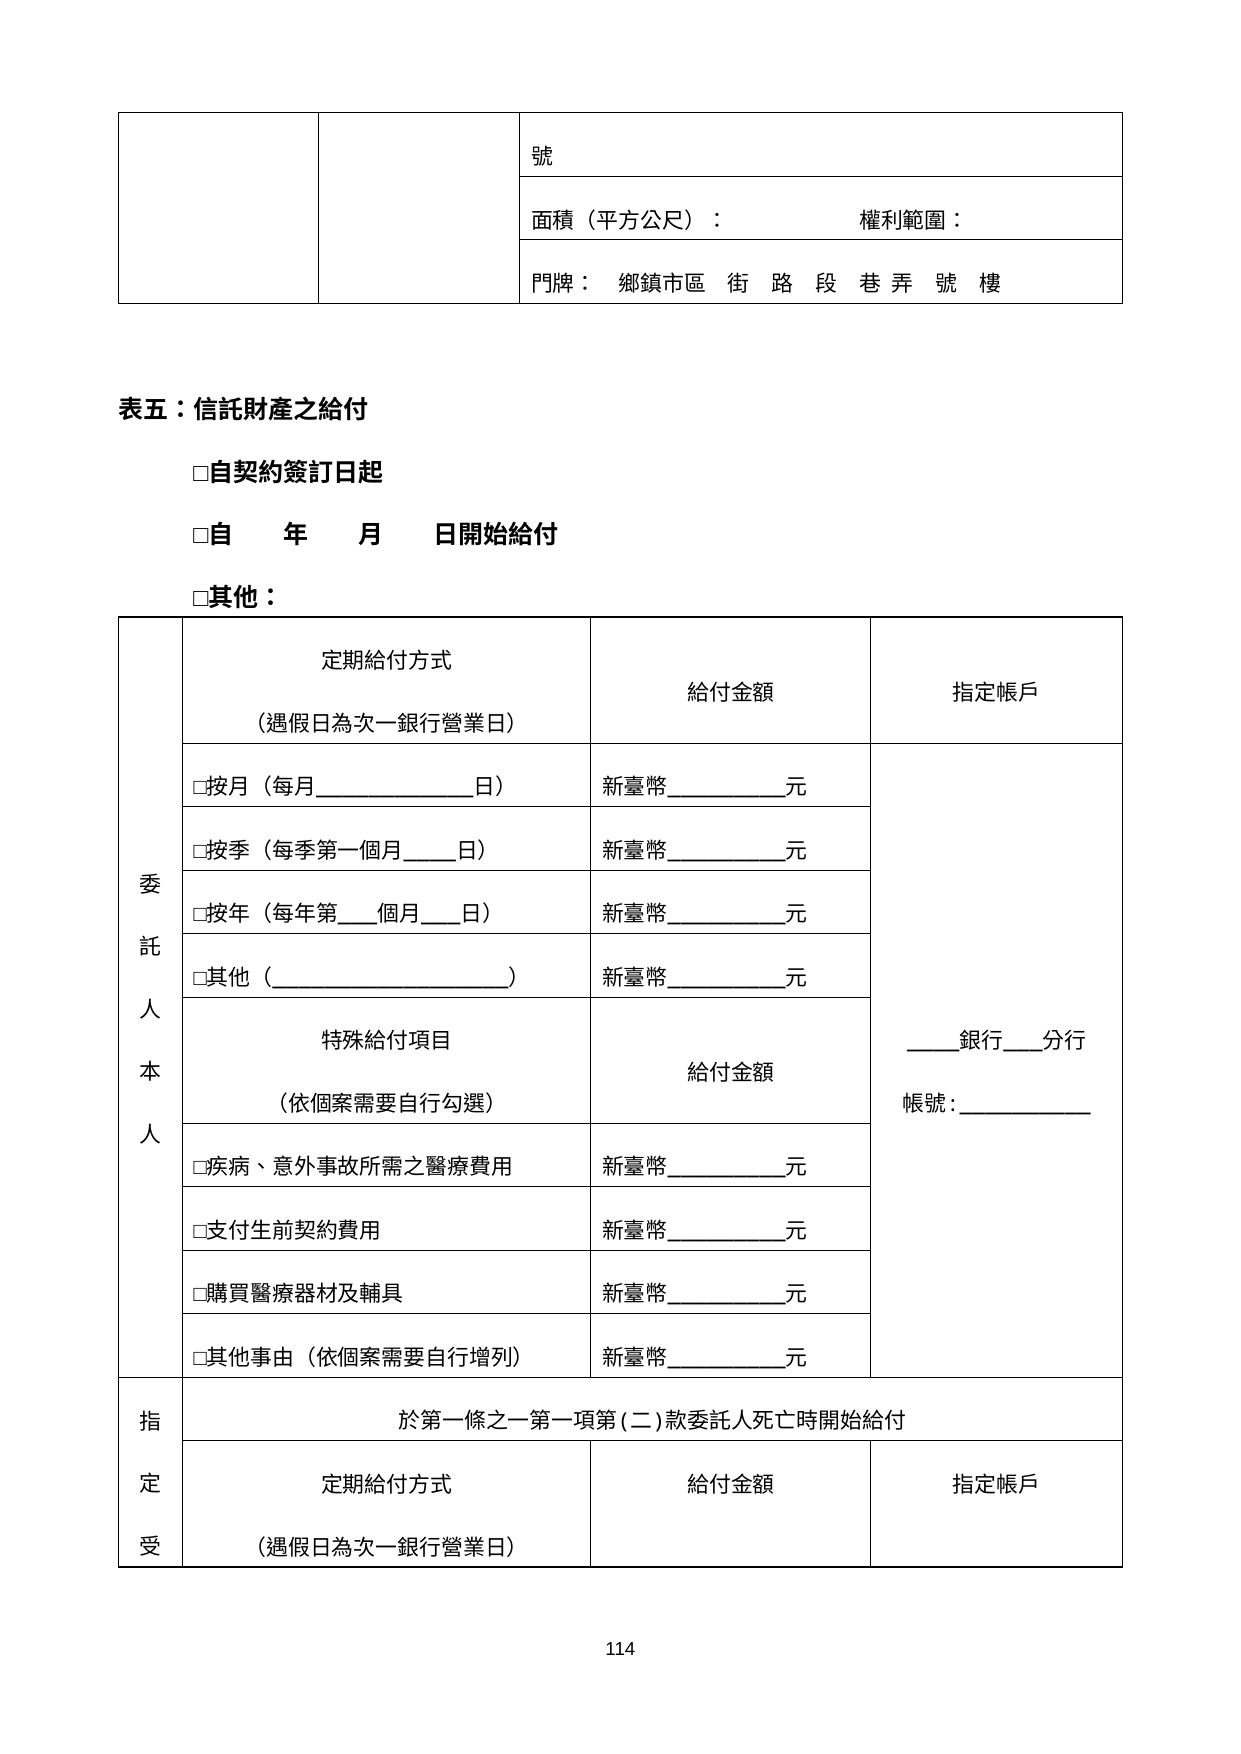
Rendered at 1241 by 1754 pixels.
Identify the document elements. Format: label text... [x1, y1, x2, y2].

text □其他： [193, 554, 1122, 616]
text □自契約簽訂日起 [193, 429, 1122, 491]
table_cell 定期給付方式 （遇假日為次一銀行營業日） [183, 1441, 590, 1566]
table_cell 面積（平方公尺）： 權利範圍： [520, 177, 1122, 239]
table_cell 新臺幣_________元 [591, 1314, 870, 1377]
table_cell 給付金額 [591, 1441, 870, 1566]
table_cell 指定帳戶 [871, 1441, 1122, 1566]
table_header 委託人本人 [119, 618, 182, 1377]
table_cell ____銀行___分行 帳號:__________ [871, 744, 1122, 1377]
table_cell 特殊給付項目 （依個案需要自行勾選） [183, 998, 590, 1123]
table_cell 新臺幣_________元 [591, 1251, 870, 1313]
table_cell 指定受 [119, 1378, 182, 1566]
table_cell 門牌： 鄉鎮市區 街 路 段 巷 弄 號 樓 [520, 240, 1122, 303]
table_cell □按月（每月____________日） [183, 744, 590, 806]
table_cell □其他（__________________） [183, 934, 590, 997]
table_cell □疾病、意外事故所需之醫療費用 [183, 1124, 590, 1186]
table_header 給付金額 [591, 618, 870, 742]
table_cell 於第一條之一第一項第(二)款委託人死亡時開始給付 [183, 1378, 1122, 1440]
table_cell □按季（每季第一個月____日） [183, 807, 590, 869]
table_cell 新臺幣_________元 [591, 744, 870, 806]
table_cell 號 [520, 113, 1122, 176]
table_cell □購買醫療器材及輔具 [183, 1251, 590, 1313]
text 表五：信託財產之給付 [118, 366, 1122, 429]
table_cell 新臺幣_________元 [591, 934, 870, 997]
text □自 年 月 日開始給付 [193, 491, 1122, 554]
table_cell 新臺幣_________元 [591, 807, 870, 869]
table_cell [319, 113, 519, 303]
table_cell □其他事由（依個案需要自行增列） [183, 1314, 590, 1377]
table_header 指定帳戶 [871, 618, 1122, 742]
table_cell 給付金額 [591, 998, 870, 1123]
table_cell □支付生前契約費用 [183, 1187, 590, 1250]
table_cell 新臺幣_________元 [591, 871, 870, 933]
table_cell □按年（每年第___個月___日） [183, 871, 590, 933]
table_cell [119, 113, 318, 303]
table_cell 新臺幣_________元 [591, 1124, 870, 1186]
table_cell 新臺幣_________元 [591, 1187, 870, 1250]
table_header 定期給付方式 （遇假日為次一銀行營業日） [183, 618, 590, 742]
